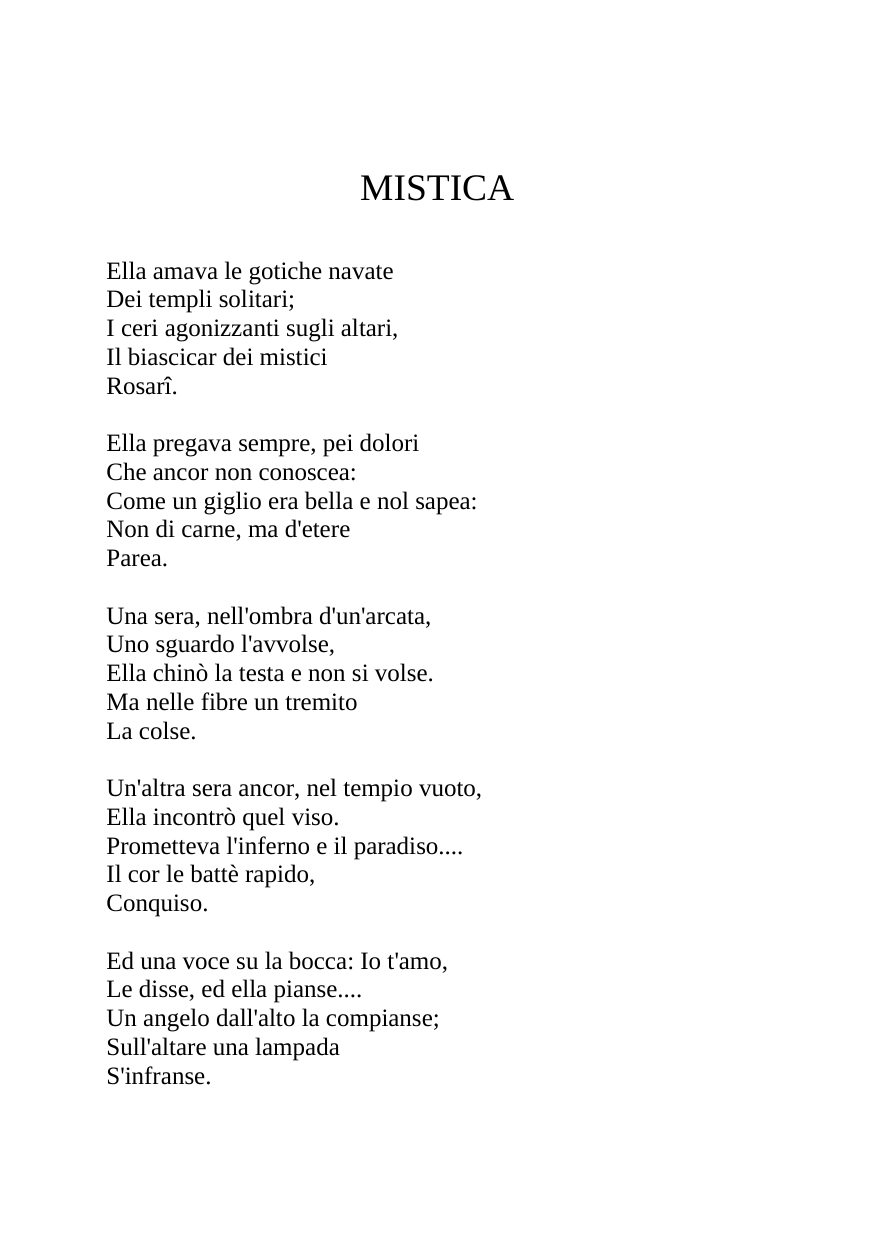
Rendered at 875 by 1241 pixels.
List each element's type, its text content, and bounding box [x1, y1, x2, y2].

subtitle MISTICA [106, 165, 768, 208]
text Ed una voce su la bocca: Io t'amo, [106, 946, 768, 974]
text Sull'altare una lampada [106, 1032, 768, 1061]
text Un'altra sera ancor, nel tempio vuoto, [106, 773, 768, 802]
text Dei templi solitari; [106, 284, 768, 313]
text Parea. [106, 543, 768, 572]
text Ma nelle fibre un tremito [106, 687, 768, 716]
text Che ancor non conoscea: [106, 457, 768, 486]
text Il biascicar dei mistici [106, 342, 768, 371]
text Prometteva l'inferno e il paradiso.... [106, 831, 768, 859]
text Un angelo dall'alto la compianse; [106, 1003, 768, 1032]
text Ella chinò la testa e non si volse. [106, 658, 768, 687]
text Una sera, nell'ombra d'un'arcata, [106, 601, 768, 629]
text La colse. [106, 716, 768, 744]
text Il cor le battè rapido, [106, 859, 768, 888]
text I ceri agonizzanti sugli altari, [106, 313, 768, 342]
text Le disse, ed ella pianse.... [106, 974, 768, 1003]
text Rosarî. [106, 371, 768, 399]
text Ella incontrò quel viso. [106, 802, 768, 831]
text Come un giglio era bella e nol sapea: [106, 486, 768, 514]
text Ella amava le gotiche navate [106, 256, 768, 284]
text S'infranse. [106, 1061, 768, 1089]
text Conquiso. [106, 888, 768, 917]
text Uno sguardo l'avvolse, [106, 629, 768, 658]
text Non di carne, ma d'etere [106, 514, 768, 543]
text Ella pregava sempre, pei dolori [106, 428, 768, 457]
